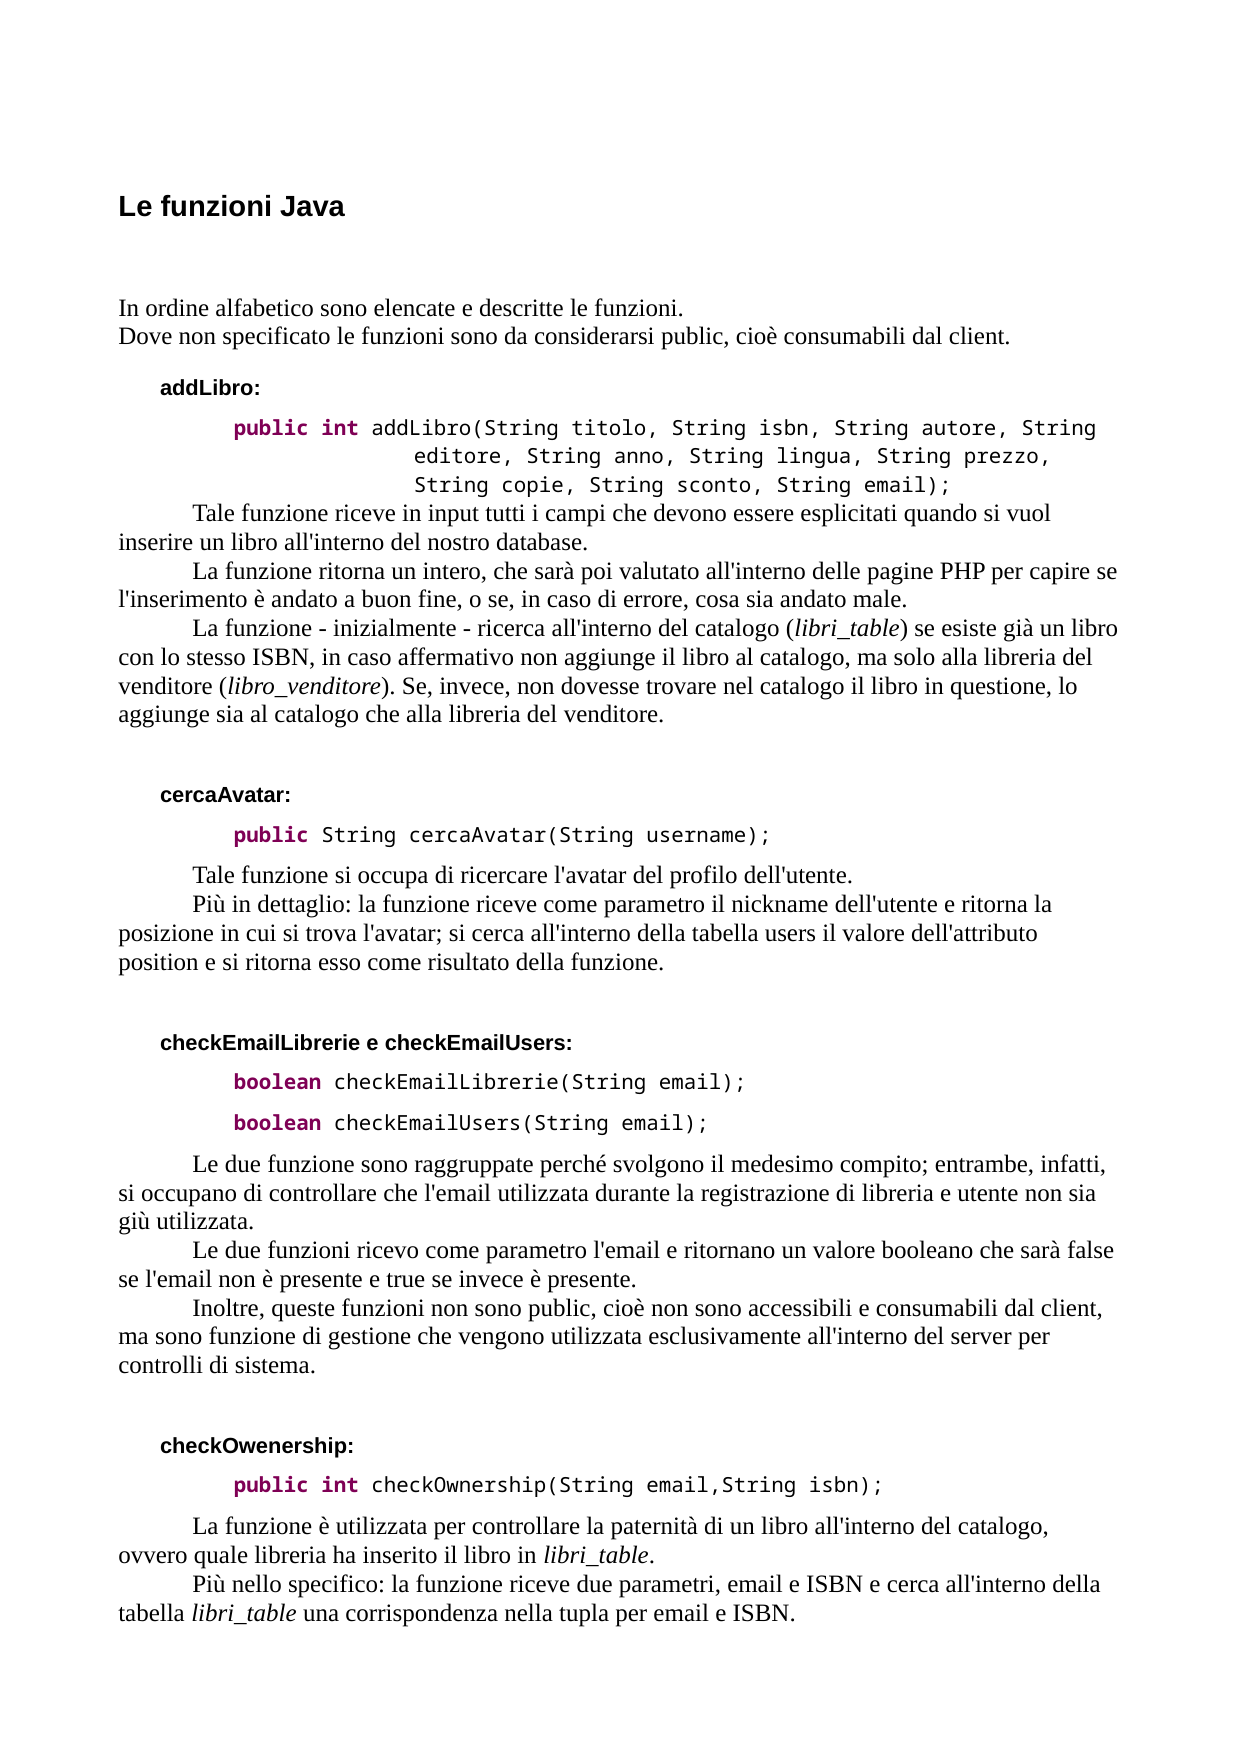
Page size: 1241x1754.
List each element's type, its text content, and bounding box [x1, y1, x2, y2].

text public int addLibro(String titolo, String isbn, String autore, String editore, String anno, String lingua, String prezzo, String copie, String sconto, String email); [233, 413, 1122, 498]
text Dove non specificato le funzioni sono da considerarsi public, cioè consumabili dal client. [118, 321, 1122, 350]
text In ordine alfabetico sono elencate e descritte le funzioni. [118, 293, 1122, 321]
text Le due funzione sono raggruppate perché svolgono il medesimo compito; entrambe, infatti, si occupano di controllare che l'email utilizzata durante la registrazione di libreria e utente non sia giù utilizzata. [118, 1149, 1122, 1235]
text Più in dettaglio: la funzione riceve come parametro il nickname dell'utente e ritorna la posizione in cui si trova l'avatar; si cerca all'interno della tabella users il valore dell'attributo position e si ritorna esso come risultato della funzione. [118, 889, 1122, 976]
text Le due funzioni ricevo come parametro l'email e ritornano un valore booleano che sarà false se l'email non è presente e true se invece è presente. [118, 1235, 1122, 1293]
text boolean checkEmailLibrerie(String email); [233, 1067, 1122, 1096]
text public int checkOwnership(String email,String isbn); [233, 1470, 1122, 1499]
text Più nello specifico: la funzione riceve due parametri, email e ISBN e cerca all'interno della tabella libri_table una corrispondenza nella tupla per email e ISBN. [118, 1569, 1122, 1626]
subtitle addLibro: [160, 375, 1122, 400]
text La funzione - inizialmente - ricerca all'interno del catalogo (libri_table) se esiste già un libro con lo stesso ISBN, in caso affermativo non aggiunge il libro al catalogo, ma solo alla libreria del venditore (libro_venditore). Se, invece, non dovesse trovare nel catalogo il libro in questione, lo aggiunge sia al catalogo che alla libreria del venditore. [118, 613, 1122, 728]
text La funzione ritorna un intero, che sarà poi valutato all'interno delle pagine PHP per capire se l'inserimento è andato a buon fine, o se, in caso di errore, cosa sia andato male. [118, 556, 1122, 613]
subtitle checkEmailLibrerie e checkEmailUsers: [160, 1029, 1122, 1054]
subtitle checkOwenership: [160, 1433, 1122, 1458]
text public String cercaAvatar(String username); [233, 820, 1122, 848]
text Tale funzione riceve in input tutti i campi che devono essere esplicitati quando si vuol inserire un libro all'interno del nostro database. [118, 498, 1122, 556]
text La funzione è utilizzata per controllare la paternità di un libro all'interno del catalogo, ovvero quale libreria ha inserito il libro in libri_table. [118, 1511, 1122, 1569]
subtitle Le funzioni Java [118, 189, 1122, 223]
text Tale funzione si occupa di ricercare l'avatar del profilo dell'utente. [118, 861, 1122, 889]
text Inoltre, queste funzioni non sono public, cioè non sono accessibili e consumabili dal client, ma sono funzione di gestione che vengono utilizzata esclusivamente all'interno del server per controlli di sistema. [118, 1293, 1122, 1379]
subtitle cercaAvatar: [160, 782, 1122, 807]
text boolean checkEmailUsers(String email); [233, 1108, 1122, 1136]
